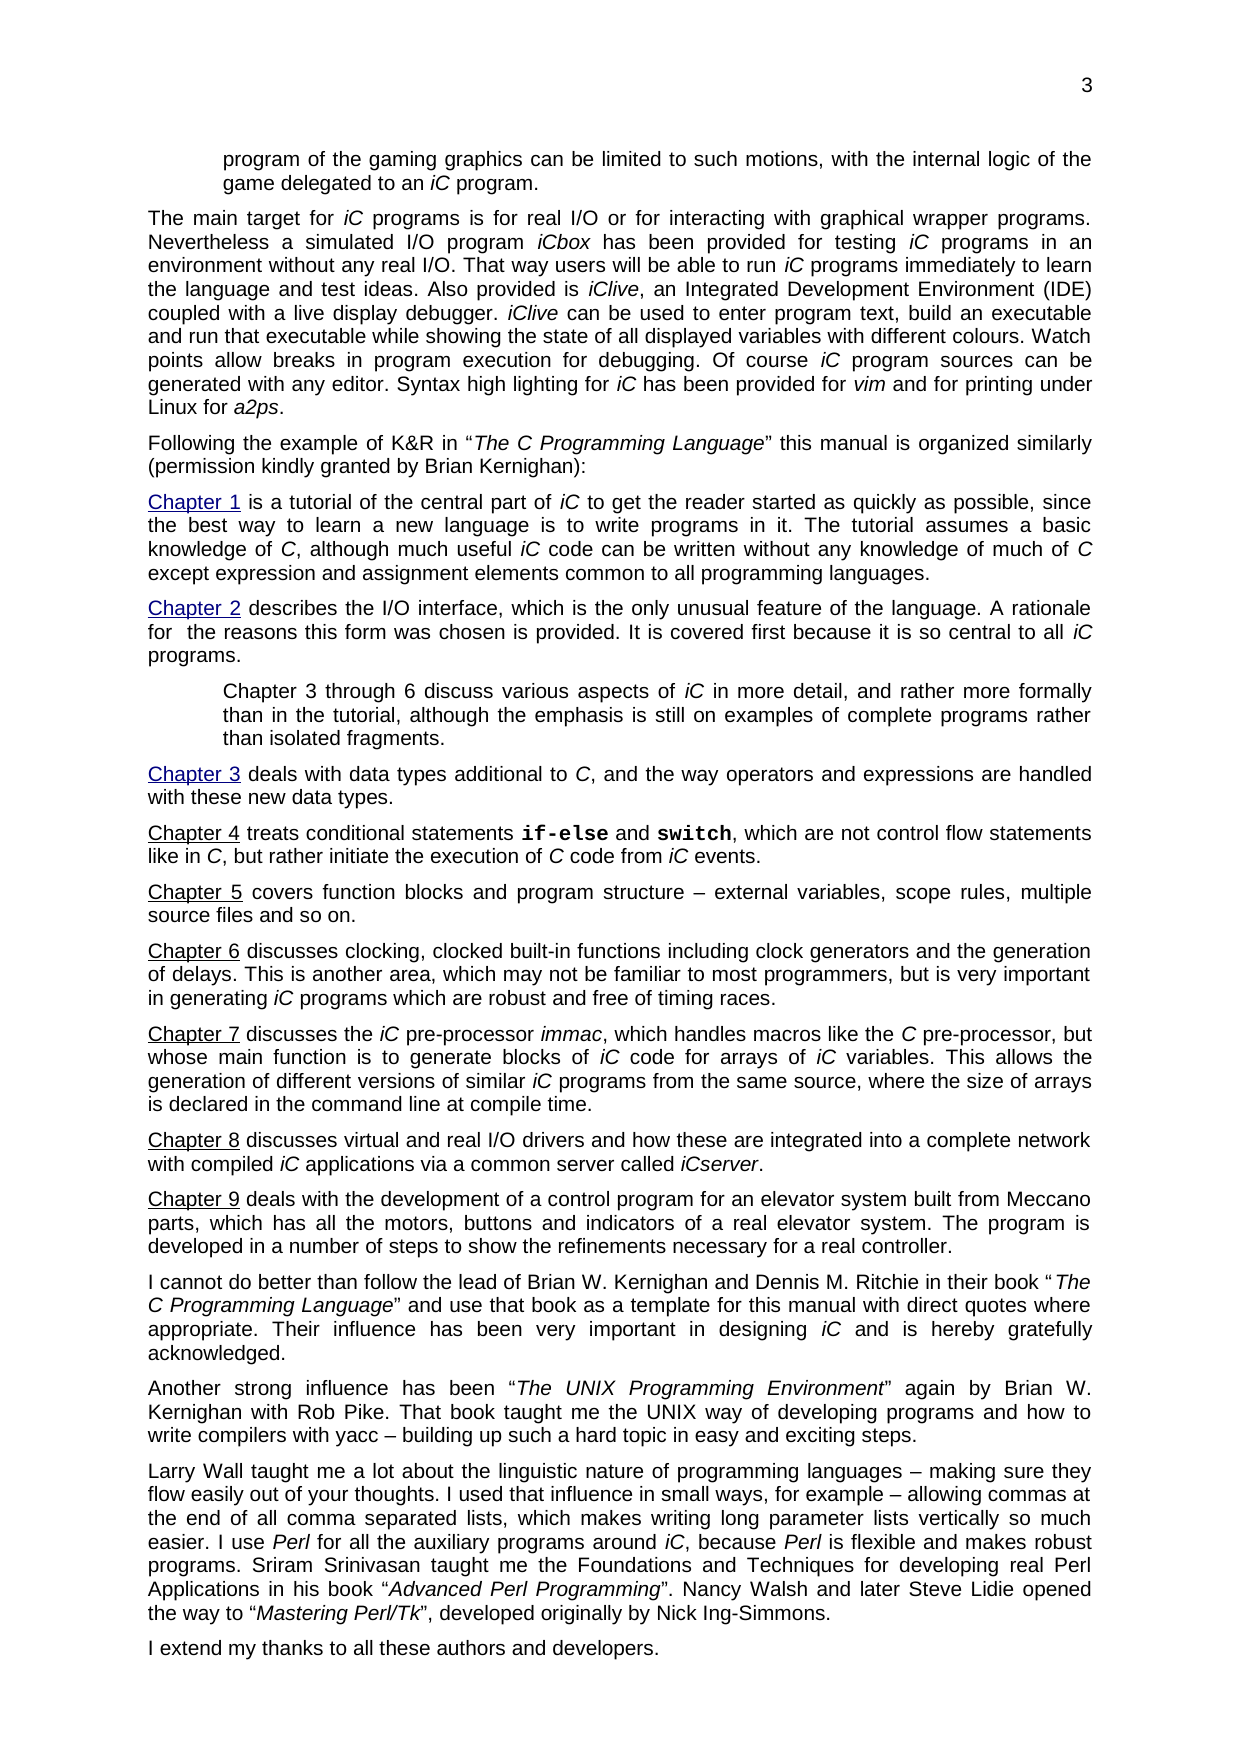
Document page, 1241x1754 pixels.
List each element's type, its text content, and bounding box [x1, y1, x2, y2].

text Chapter 4 treats conditional statements if-else and switch, which are not control flow statements like in C, but rather initiate the execution of C code from iC events. [148, 821, 1092, 868]
text Chapter 7 discusses the iC pre-processor immac, which handles macros like the C pre-processor, but whose main function is to generate blocks of iC code for arrays of iC variables. This allows the generation of different versions of similar iC programs from the same source, where the size of arrays is declared in the command line at compile time. [148, 1022, 1092, 1117]
list program of the gaming graphics can be limited to such motions, with the internal logic of the game delegated to an iC program. [185, 148, 1092, 195]
text Chapter 3 through 6 discuss various aspects of iC in more detail, and rather more formally than in the tutorial, although the emphasis is still on examples of complete programs rather than isolated fragments. [223, 679, 1092, 750]
list Following the example of K&R in “The C Programming Language” this manual is organized similarly (permission kindly granted by Brian Kernighan): [110, 431, 1092, 479]
text Chapter 8 discusses virtual and real I/O drivers and how these are integrated into a complete network with compiled iC applications via a common server called iCserver. [148, 1128, 1092, 1176]
text Chapter 9 deals with the development of a control program for an elevator system built from Meccano parts, which has all the motors, buttons and indicators of a real elevator system. The program is developed in a number of steps to show the refinements necessary for a real controller. [148, 1187, 1092, 1258]
text Chapter 2 describes the I/O interface, which is the only unusual feature of the language. A rationale for the reasons this form was chosen is provided. It is covered first because it is so central to all iC programs. [148, 597, 1092, 668]
text I cannot do better than follow the lead of Brian W. Kernighan and Dennis M. Ritchie in their book “The C Programming Language” and use that book as a template for this manual with direct quotes where appropriate. Their influence has been very important in designing iC and is hereby gratefully acknowledged. [148, 1270, 1092, 1365]
list The main target for iC programs is for real I/O or for interacting with graphical wrapper programs. Nevertheless a simulated I/O program iCbox has been provided for testing iC programs in an environment without any real I/O. That way users will be able to run iC programs immediately to learn the language and test ideas. Also provided is iClive, an Integrated Development Environment (IDE) coupled with a live display debugger. iClive can be used to enter program text, build an executable and run that executable while showing the state of all displayed variables with different colours. Watch points allow breaks in program execution for debugging. Of course iC program sources can be generated with any editor. Syntax high lighting for iC has been provided for vim and for printing under Linux for a2ps. [110, 207, 1092, 419]
text Chapter 1 is a tutorial of the central part of iC to get the reader started as quickly as possible, since the best way to learn a new language is to write programs in it. The tutorial assumes a basic knowledge of C, although much useful iC code can be written without any knowledge of much of C except expression and assignment elements common to all programming languages. [148, 490, 1092, 585]
text Chapter 3 deals with data types additional to C, and the way operators and expressions are handled with these new data types. [148, 762, 1092, 809]
text Larry Wall taught me a lot about the linguistic nature of programming languages – making sure they flow easily out of your thoughts. I used that influence in small ways, for example – allowing commas at the end of all comma separated lists, which makes writing long parameter lists vertically so much easier. I use Perl for all the auxiliary programs around iC, because Perl is flexible and makes robust programs. Sriram Srinivasan taught me the Foundations and Techniques for developing real Perl Applications in his book “Advanced Perl Programming”. Nancy Walsh and later Steve Lidie opened the way to “Mastering Perl/Tk”, developed originally by Nick Ing-Simmons. [148, 1459, 1092, 1625]
text Another strong influence has been “The UNIX Programming Environment” again by Brian W. Kernighan with Rob Pike. That book taught me the UNIX way of developing programs and how to write compilers with yacc – building up such a hard topic in easy and exciting steps. [148, 1377, 1092, 1447]
text Chapter 5 covers function blocks and program structure – external variables, scope rules, multiple source files and so on. [148, 880, 1092, 928]
text I extend my thanks to all these authors and developers. [148, 1637, 1092, 1660]
text Chapter 6 discusses clocking, clocked built-in functions including clock generators and the generation of delays. This is another area, which may not be familiar to most programmers, but is very important in generating iC programs which are robust and free of timing races. [148, 939, 1092, 1010]
